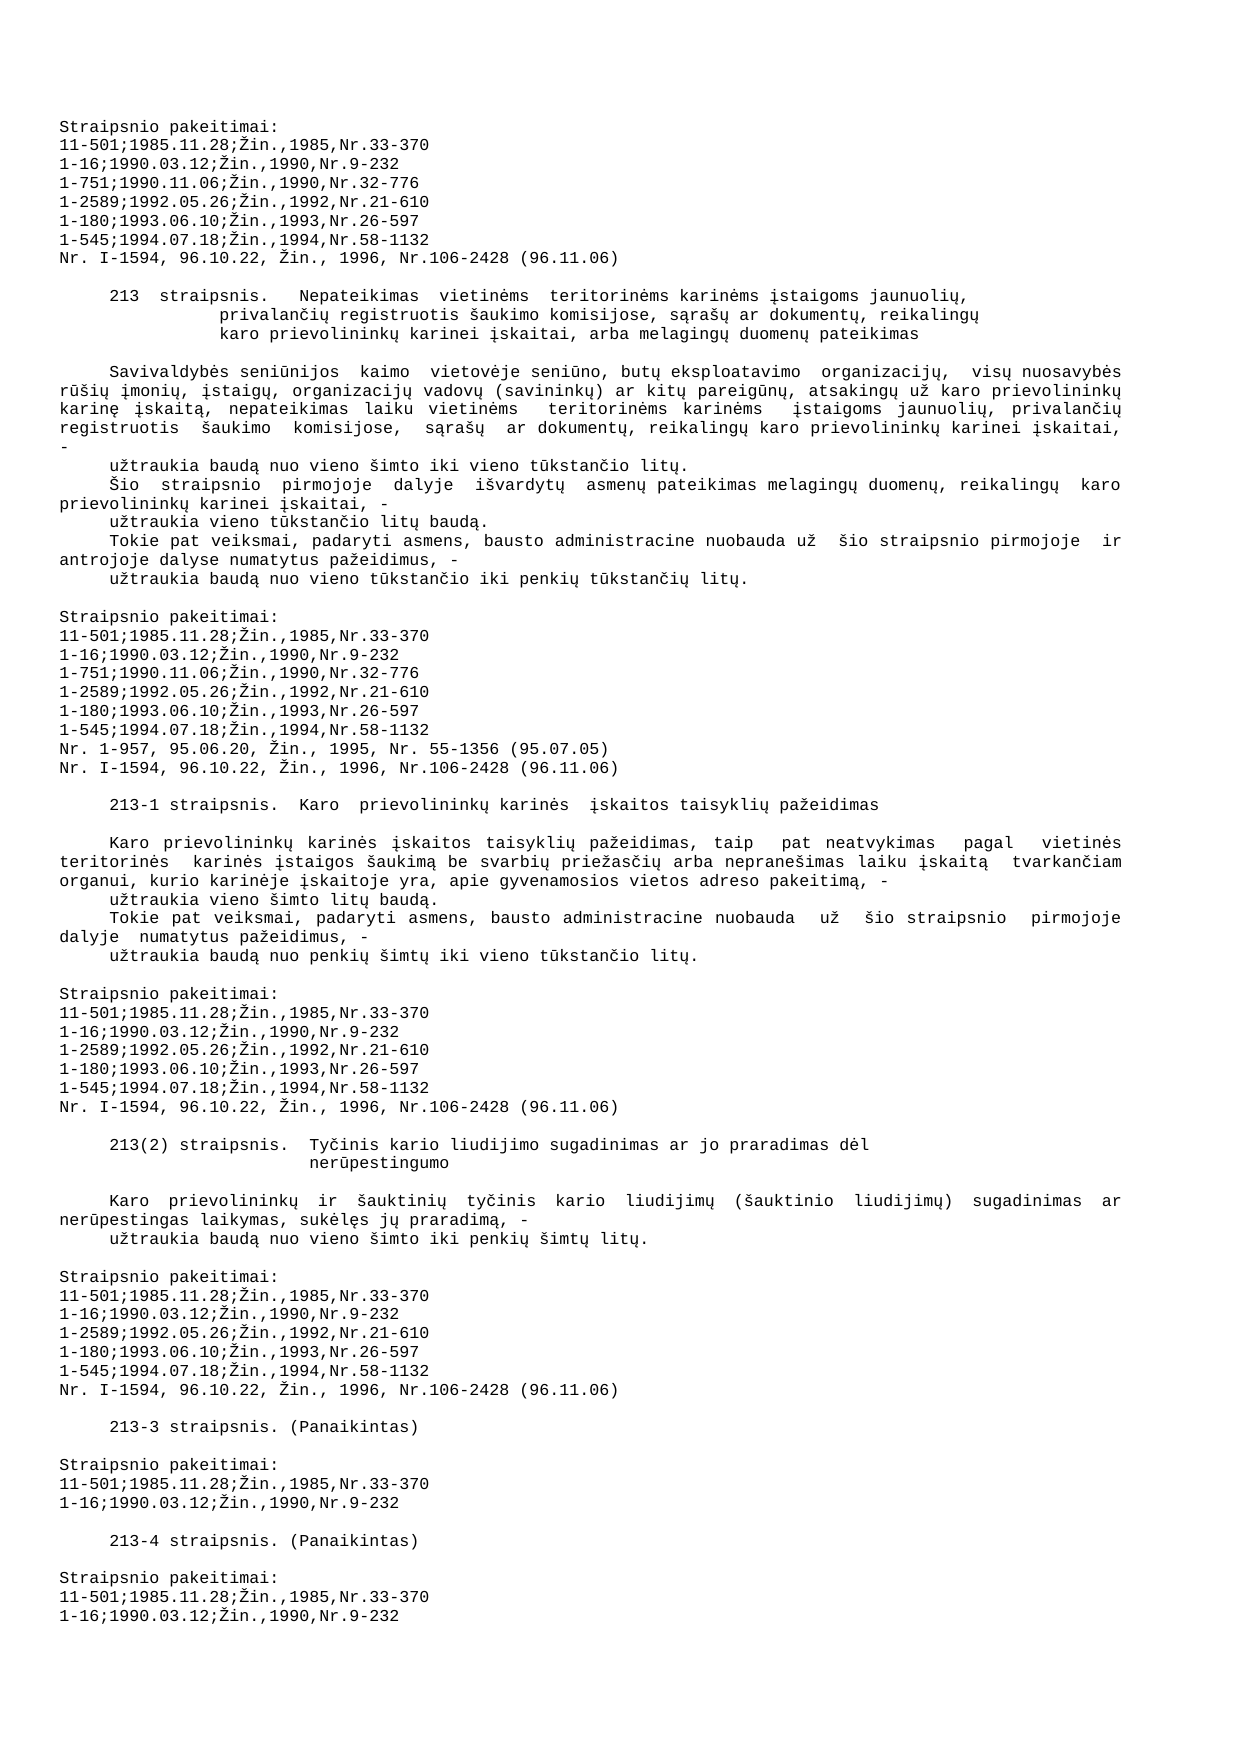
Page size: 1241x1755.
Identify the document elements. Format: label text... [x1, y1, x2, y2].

text 213 straipsnis. Nepateikimas vietinėms teritorinėms karinėms įstaigoms jaunuolių, [59, 288, 1122, 307]
text 213-3 straipsnis. (Panaikintas) [59, 1419, 1122, 1438]
text 1-2589;1992.05.26;Žin.,1992,Nr.21-610 [59, 193, 1122, 212]
text 1-16;1990.03.12;Žin.,1990,Nr.9-232 [59, 156, 1122, 175]
text 1-180;1993.06.10;Žin.,1993,Nr.26-597 [59, 703, 1122, 721]
text 213(2) straipsnis. Tyčinis kario liudijimo sugadinimas ar jo praradimas dėl [59, 1136, 1122, 1155]
text 11-501;1985.11.28;Žin.,1985,Nr.33-370 [59, 1004, 1122, 1023]
text Nr. I-1594, 96.10.22, Žin., 1996, Nr.106-2428 (96.11.06) [59, 759, 1122, 778]
text 1-16;1990.03.12;Žin.,1990,Nr.9-232 [59, 646, 1122, 665]
text 1-16;1990.03.12;Žin.,1990,Nr.9-232 [59, 1494, 1122, 1513]
text Karo prievolininkų karinės įskaitos taisyklių pažeidimas, taip pat neatvykimas pagal vietinės teritorinės karinės įstaigos šaukimą be svarbių priežasčių arba nepranešimas laiku įskaitą tvarkančiam organui, kurio karinėje įskaitoje yra, apie gyvenamosios vietos adreso pakeitimą, - [59, 834, 1122, 891]
text 1-545;1994.07.18;Žin.,1994,Nr.58-1132 [59, 721, 1122, 740]
text 1-751;1990.11.06;Žin.,1990,Nr.32-776 [59, 175, 1122, 193]
text 213-4 straipsnis. (Panaikintas) [59, 1532, 1122, 1551]
text 1-545;1994.07.18;Žin.,1994,Nr.58-1132 [59, 231, 1122, 250]
text 1-2589;1992.05.26;Žin.,1992,Nr.21-610 [59, 1325, 1122, 1344]
text 1-2589;1992.05.26;Žin.,1992,Nr.21-610 [59, 684, 1122, 703]
text karo prievolininkų karinei įskaitai, arba melagingų duomenų pateikimas [59, 326, 1122, 344]
text Karo prievolininkų ir šauktinių tyčinis kario liudijimų (šauktinio liudijimų) sugadinimas ar nerūpestingas laikymas, sukėlęs jų praradimą, - [59, 1193, 1122, 1231]
text 1-751;1990.11.06;Žin.,1990,Nr.32-776 [59, 665, 1122, 684]
text Šio straipsnio pirmojoje dalyje išvardytų asmenų pateikimas melagingų duomenų, reikalingų karo prievolininkų karinei įskaitai, - [59, 476, 1122, 514]
text Savivaldybės seniūnijos kaimo vietovėje seniūno, butų eksploatavimo organizacijų, visų nuosavybės rūšių įmonių, įstaigų, organizacijų vadovų (savininkų) ar kitų pareigūnų, atsakingų už karo prievolininkų karinę įskaitą, nepateikimas laiku vietinėms teritorinėms karinėms įstaigoms jaunuolių, privalančių registruotis šaukimo komisijose, sąrašų ar dokumentų, reikalingų karo prievolininkų karinei įskaitai, - [59, 363, 1122, 457]
text Nr. I-1594, 96.10.22, Žin., 1996, Nr.106-2428 (96.11.06) [59, 250, 1122, 269]
text Straipsnio pakeitimai: [59, 985, 1122, 1004]
text užtraukia baudą nuo vieno tūkstančio iki penkių tūkstančių litų. [59, 571, 1122, 589]
text užtraukia vieno tūkstančio litų baudą. [59, 514, 1122, 533]
text užtraukia vieno šimto litų baudą. [59, 891, 1122, 910]
text Straipsnio pakeitimai: [59, 1570, 1122, 1589]
text užtraukia baudą nuo vieno šimto iki penkių šimtų litų. [59, 1231, 1122, 1249]
text Straipsnio pakeitimai: [59, 118, 1122, 137]
text užtraukia baudą nuo vieno šimto iki vieno tūkstančio litų. [59, 457, 1122, 476]
text 11-501;1985.11.28;Žin.,1985,Nr.33-370 [59, 627, 1122, 646]
text 1-16;1990.03.12;Žin.,1990,Nr.9-232 [59, 1608, 1122, 1626]
text 1-2589;1992.05.26;Žin.,1992,Nr.21-610 [59, 1042, 1122, 1061]
text 1-545;1994.07.18;Žin.,1994,Nr.58-1132 [59, 1362, 1122, 1381]
text 1-180;1993.06.10;Žin.,1993,Nr.26-597 [59, 212, 1122, 231]
text Straipsnio pakeitimai: [59, 1268, 1122, 1287]
text Tokie pat veiksmai, padaryti asmens, bausto administracine nuobauda už šio straipsnio pirmojoje dalyje numatytus pažeidimus, - [59, 910, 1122, 948]
text užtraukia baudą nuo penkių šimtų iki vieno tūkstančio litų. [59, 948, 1122, 967]
text 1-16;1990.03.12;Žin.,1990,Nr.9-232 [59, 1023, 1122, 1042]
text 11-501;1985.11.28;Žin.,1985,Nr.33-370 [59, 1589, 1122, 1608]
text 1-180;1993.06.10;Žin.,1993,Nr.26-597 [59, 1061, 1122, 1080]
text 1-16;1990.03.12;Žin.,1990,Nr.9-232 [59, 1306, 1122, 1325]
text nerūpestingumo [59, 1155, 1122, 1174]
text 1-545;1994.07.18;Žin.,1994,Nr.58-1132 [59, 1080, 1122, 1098]
text 11-501;1985.11.28;Žin.,1985,Nr.33-370 [59, 1287, 1122, 1306]
text Straipsnio pakeitimai: [59, 1457, 1122, 1476]
text Straipsnio pakeitimai: [59, 608, 1122, 627]
text 11-501;1985.11.28;Žin.,1985,Nr.33-370 [59, 1476, 1122, 1494]
text Nr. 1-957, 95.06.20, Žin., 1995, Nr. 55-1356 (95.07.05) [59, 740, 1122, 759]
text Nr. I-1594, 96.10.22, Žin., 1996, Nr.106-2428 (96.11.06) [59, 1098, 1122, 1117]
text 1-180;1993.06.10;Žin.,1993,Nr.26-597 [59, 1344, 1122, 1362]
text Tokie pat veiksmai, padaryti asmens, bausto administracine nuobauda už šio straipsnio pirmojoje ir antrojoje dalyse numatytus pažeidimus, - [59, 533, 1122, 571]
text Nr. I-1594, 96.10.22, Žin., 1996, Nr.106-2428 (96.11.06) [59, 1381, 1122, 1400]
text 11-501;1985.11.28;Žin.,1985,Nr.33-370 [59, 137, 1122, 156]
text privalančių registruotis šaukimo komisijose, sąrašų ar dokumentų, reikalingų [59, 307, 1122, 326]
text 213-1 straipsnis. Karo prievolininkų karinės įskaitos taisyklių pažeidimas [59, 797, 1122, 816]
